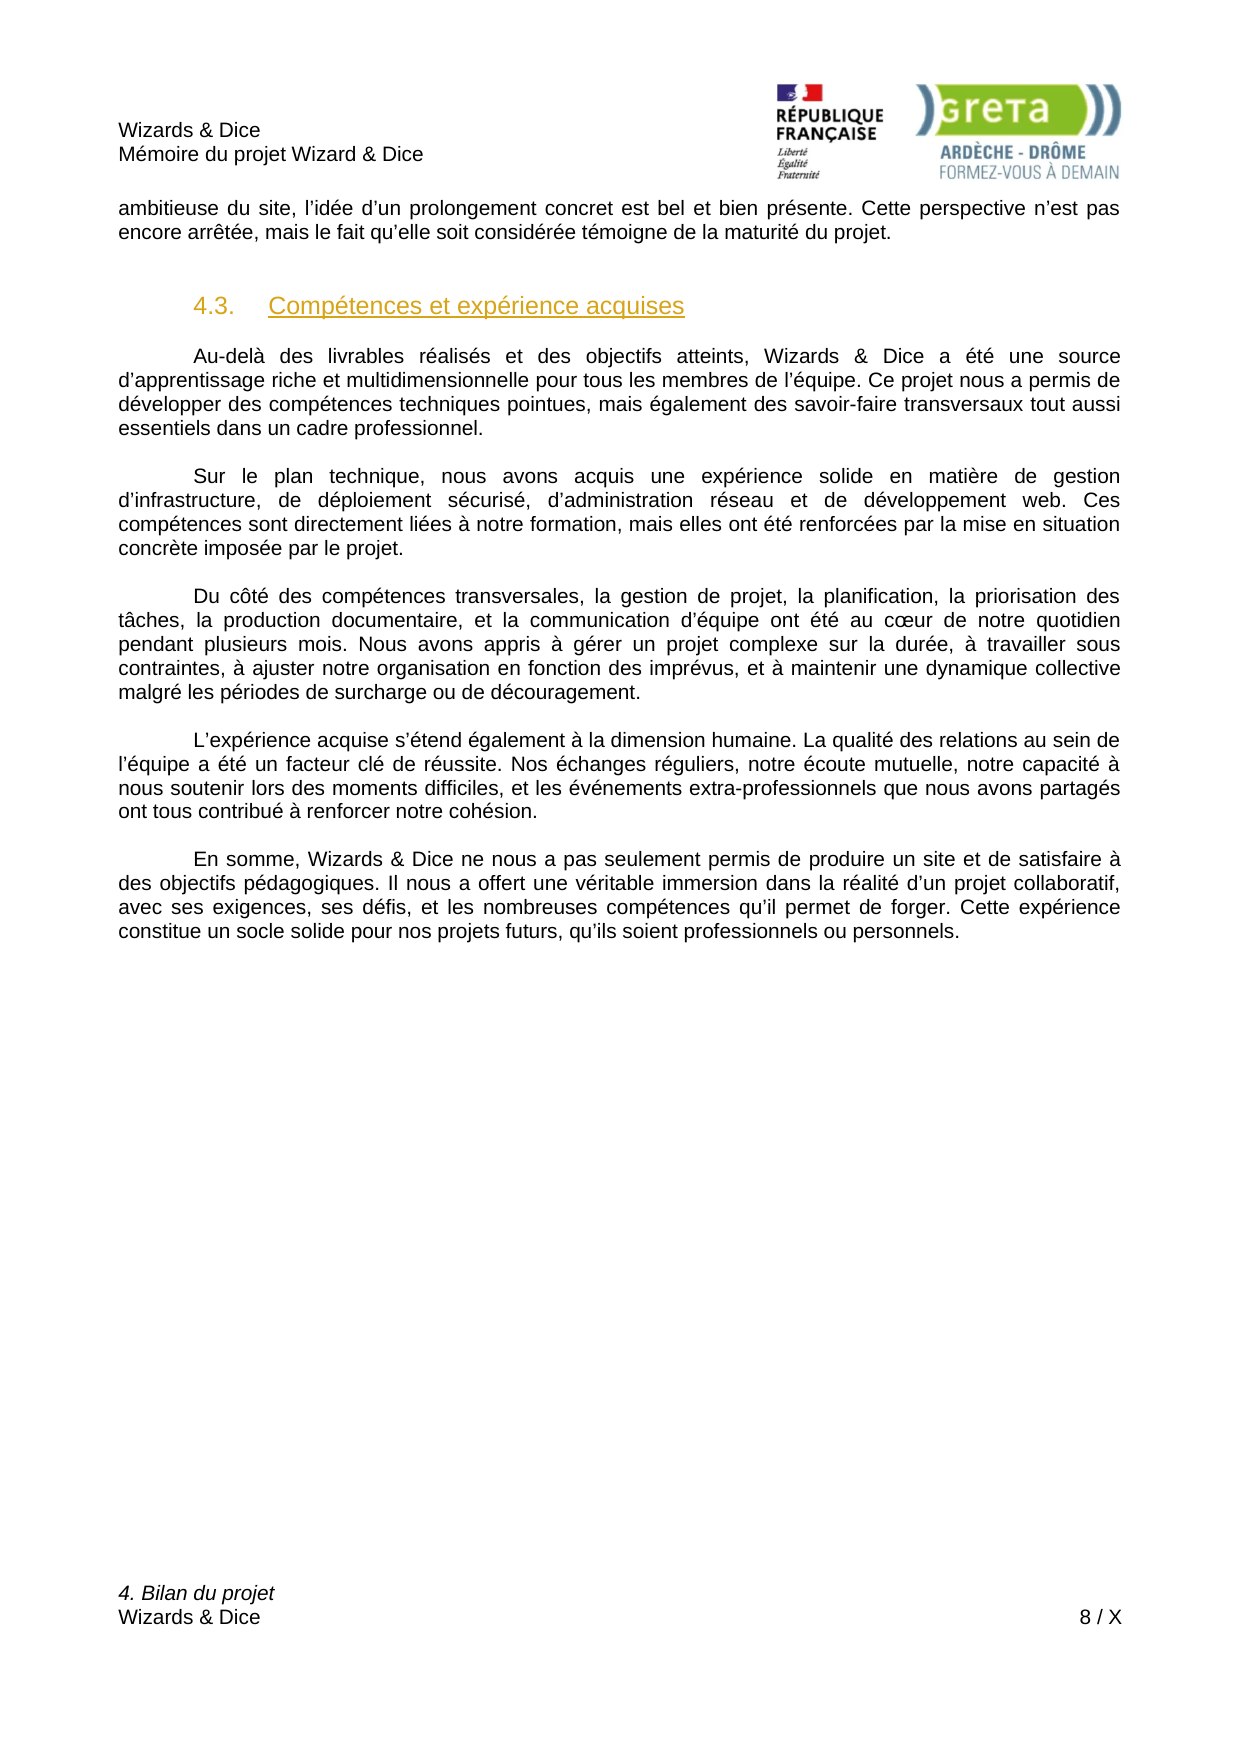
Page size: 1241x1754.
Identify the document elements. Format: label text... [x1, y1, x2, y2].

picture [776, 82, 1124, 182]
text L’expérience acquise s’étend également à la dimension humaine. La qualité des relations au sein de l’équipe a été un facteur clé de réussite. Nos échanges réguliers, notre écoute mutuelle, notre capacité à nous soutenir lors des moments difficiles, et les événements extra-professionnels que nous avons partagés ont tous contribué à renforcer notre cohésion. [118, 727, 1122, 823]
text ambitieuse du site, l’idée d’un prolongement concret est bel et bien présente. Cette perspective n’est pas encore arrêtée, mais le fait qu’elle soit considérée témoigne de la maturité du projet. [118, 196, 1122, 243]
text Au-delà des livrables réalisés et des objectifs atteints, Wizards & Dice a été une source d’apprentissage riche et multidimensionnelle pour tous les membres de l’équipe. Ce projet nous a permis de développer des compétences techniques pointues, mais également des savoir-faire transversaux tout aussi essentiels dans un cadre professionnel. [118, 344, 1122, 440]
text Du côté des compétences transversales, la gestion de projet, la planification, la priorisation des tâches, la production documentaire, et la communication d’équipe ont été au cœur de notre quotidien pendant plusieurs mois. Nous avons appris à gérer un projet complexe sur la durée, à travailler sous contraintes, à ajuster notre organisation en fonction des imprévus, et à maintenir une dynamique collective malgré les périodes de surcharge ou de découragement. [118, 584, 1122, 703]
text En somme, Wizards & Dice ne nous a pas seulement permis de produire un site et de satisfaire à des objectifs pédagogiques. Il nous a offert une véritable immersion dans la réalité d’un projet collaboratif, avec ses exigences, ses défis, et les nombreuses compétences qu’il permet de forger. Cette expérience constitue un socle solide pour nos projets futurs, qu’ils soient professionnels ou personnels. [118, 847, 1122, 943]
text Sur le plan technique, nous avons acquis une expérience solide en matière de gestion d’infrastructure, de déploiement sécurisé, d’administration réseau et de développement web. Ces compétences sont directement liées à notre formation, mais elles ont été renforcées par la mise en situation concrète imposée par le projet. [118, 464, 1122, 560]
subtitle Compétences et expérience acquises [193, 291, 1122, 320]
